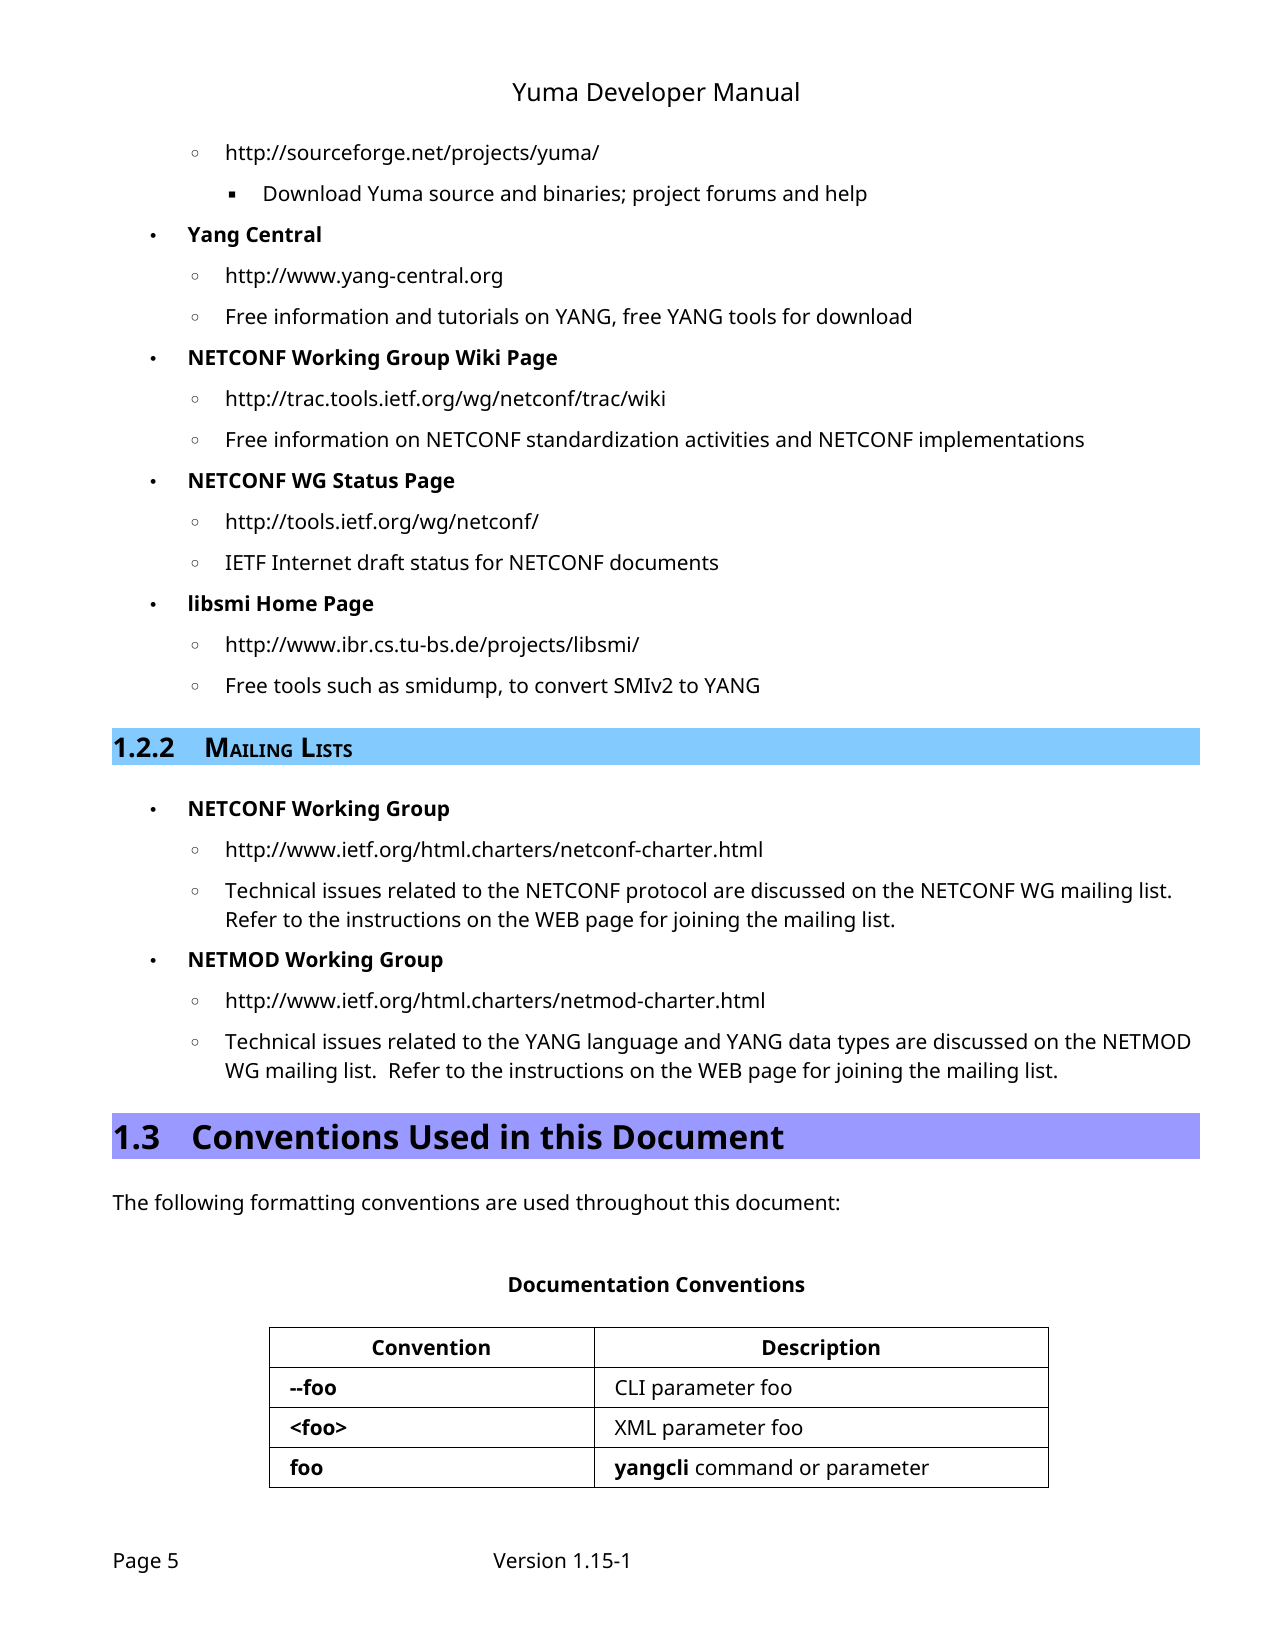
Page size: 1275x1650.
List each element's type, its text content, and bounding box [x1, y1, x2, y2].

list Yang Central [150, 220, 1200, 249]
list Free tools such as smidump, to convert SMIv2 to YANG [187, 671, 1200, 699]
subtitle Documentation Conventions [127, 1270, 1185, 1298]
table_header Convention [270, 1328, 594, 1367]
list Free information and tutorials on YANG, free YANG tools for download [187, 302, 1200, 331]
table_cell yangcli command or parameter [595, 1448, 1048, 1487]
list Technical issues related to the YANG language and YANG data types are discussed on the NETMOD WG mailing list. Refer to the instructions on the WEB page for joining the mailing list. [187, 1027, 1200, 1084]
list http://www.ietf.org/html.charters/netconf-charter.html [187, 835, 1200, 864]
table_cell --foo [270, 1368, 594, 1407]
table_cell foo [270, 1448, 594, 1487]
subtitle Mailing Lists [112, 728, 1200, 765]
list NETCONF WG Status Page [150, 466, 1200, 494]
list NETCONF Working Group Wiki Page [150, 343, 1200, 372]
list http://www.yang-central.org [187, 261, 1200, 290]
table_cell <foo> [270, 1408, 594, 1447]
subtitle Conventions Used in this Document [112, 1113, 1200, 1159]
list http://tools.ietf.org/wg/netconf/ [187, 507, 1200, 535]
text The following formatting conventions are used throughout this document: [112, 1188, 1200, 1217]
table_header Description [595, 1328, 1048, 1367]
list NETMOD Working Group [150, 946, 1200, 974]
list http://trac.tools.ietf.org/wg/netconf/trac/wiki [187, 384, 1200, 413]
table_cell XML parameter foo [595, 1408, 1048, 1447]
list Technical issues related to the NETCONF protocol are discussed on the NETCONF WG mailing list. Refer to the instructions on the WEB page for joining the mailing list. [187, 876, 1200, 933]
list http://sourceforge.net/projects/yuma/ [187, 138, 1200, 167]
list IETF Internet draft status for NETCONF documents [187, 548, 1200, 576]
list Download Yuma source and binaries; project forums and help [225, 179, 1200, 208]
list NETCONF Working Group [150, 794, 1200, 823]
list http://www.ietf.org/html.charters/netmod-charter.html [187, 987, 1200, 1015]
list Free information on NETCONF standardization activities and NETCONF implementations [187, 425, 1200, 453]
list libsmi Home Page [150, 589, 1200, 617]
table_cell CLI parameter foo [595, 1368, 1048, 1407]
list http://www.ibr.cs.tu-bs.de/projects/libsmi/ [187, 630, 1200, 658]
